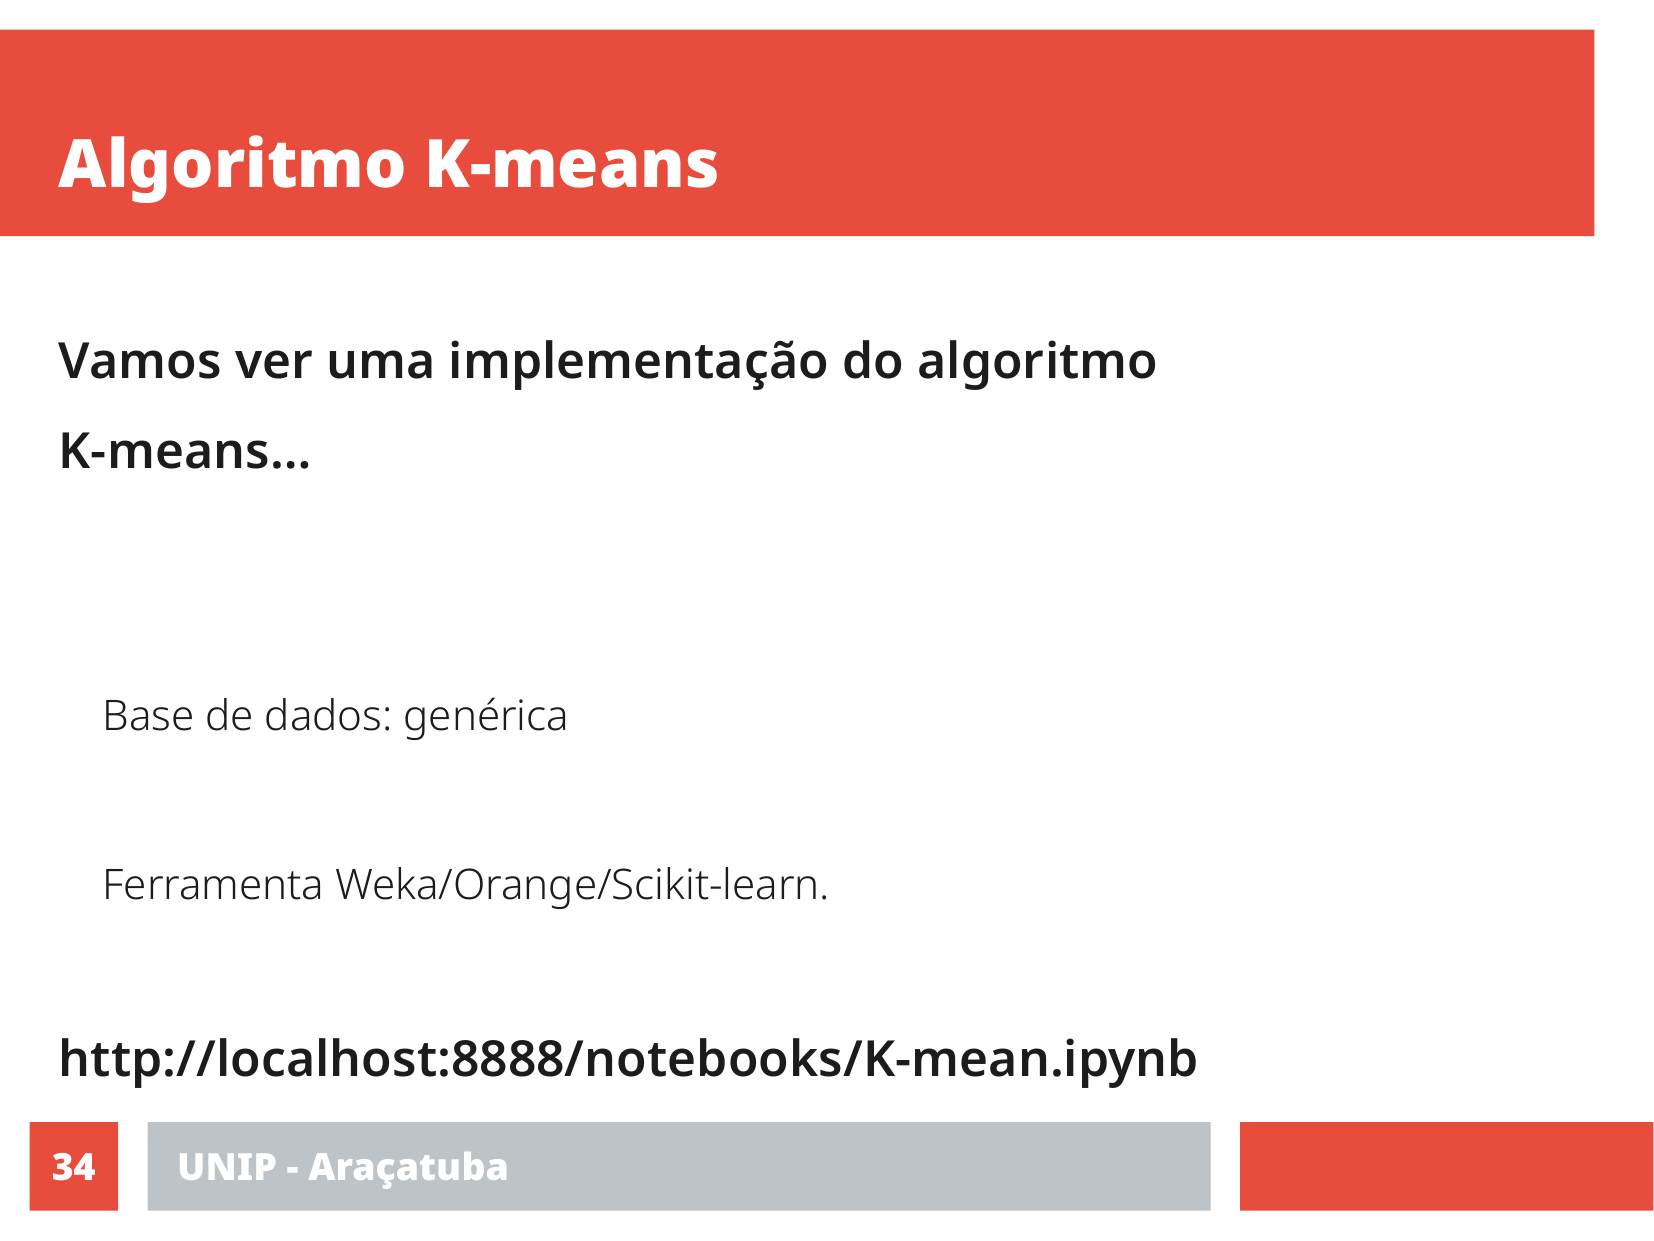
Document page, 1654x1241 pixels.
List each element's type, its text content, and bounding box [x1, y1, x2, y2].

title Algoritmo K-means [59, 59, 1595, 207]
list Vamos ver uma implementação do algoritmo K-means… Base de dados: genérica Ferramenta Weka/Orange/Scikit-learn. http://localhost:8888/notebooks/K-mean.ipynb [59, 324, 1565, 1093]
